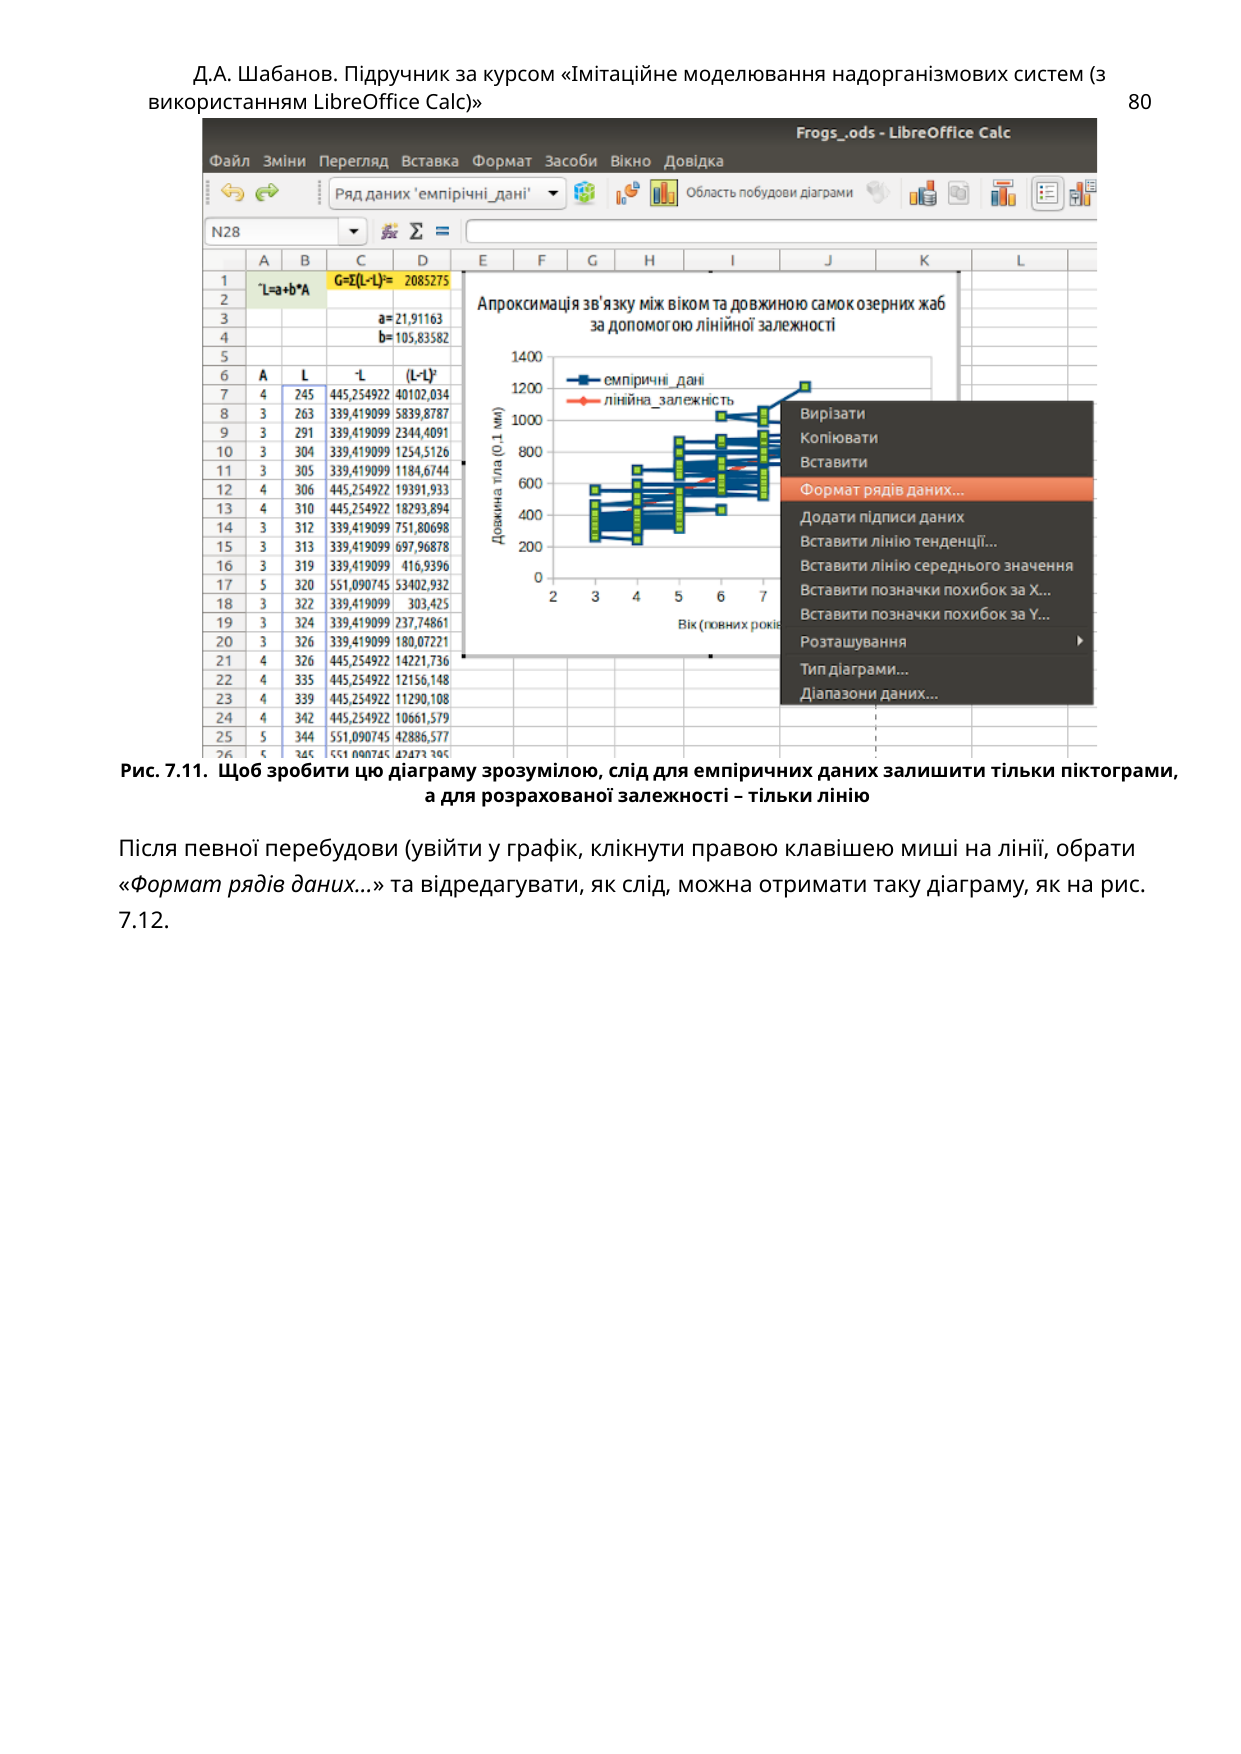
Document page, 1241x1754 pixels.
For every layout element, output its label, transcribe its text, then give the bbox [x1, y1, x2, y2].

text Після певної перебудови (увійти у графік, клікнути правою клавішею миші на лінії, обрати «Формат рядів даних...» та відредагувати, як слід, можна отримати таку діаграму, як на рис. 7.12. [118, 832, 1181, 935]
subtitle Рис. 7.11. Щоб зробити цю діаграму зрозумілою, слід для емпіричних даних залишити тільки піктограми, а для розрахованої залежності – тільки лінію [118, 757, 1181, 808]
picture [202, 118, 1098, 758]
